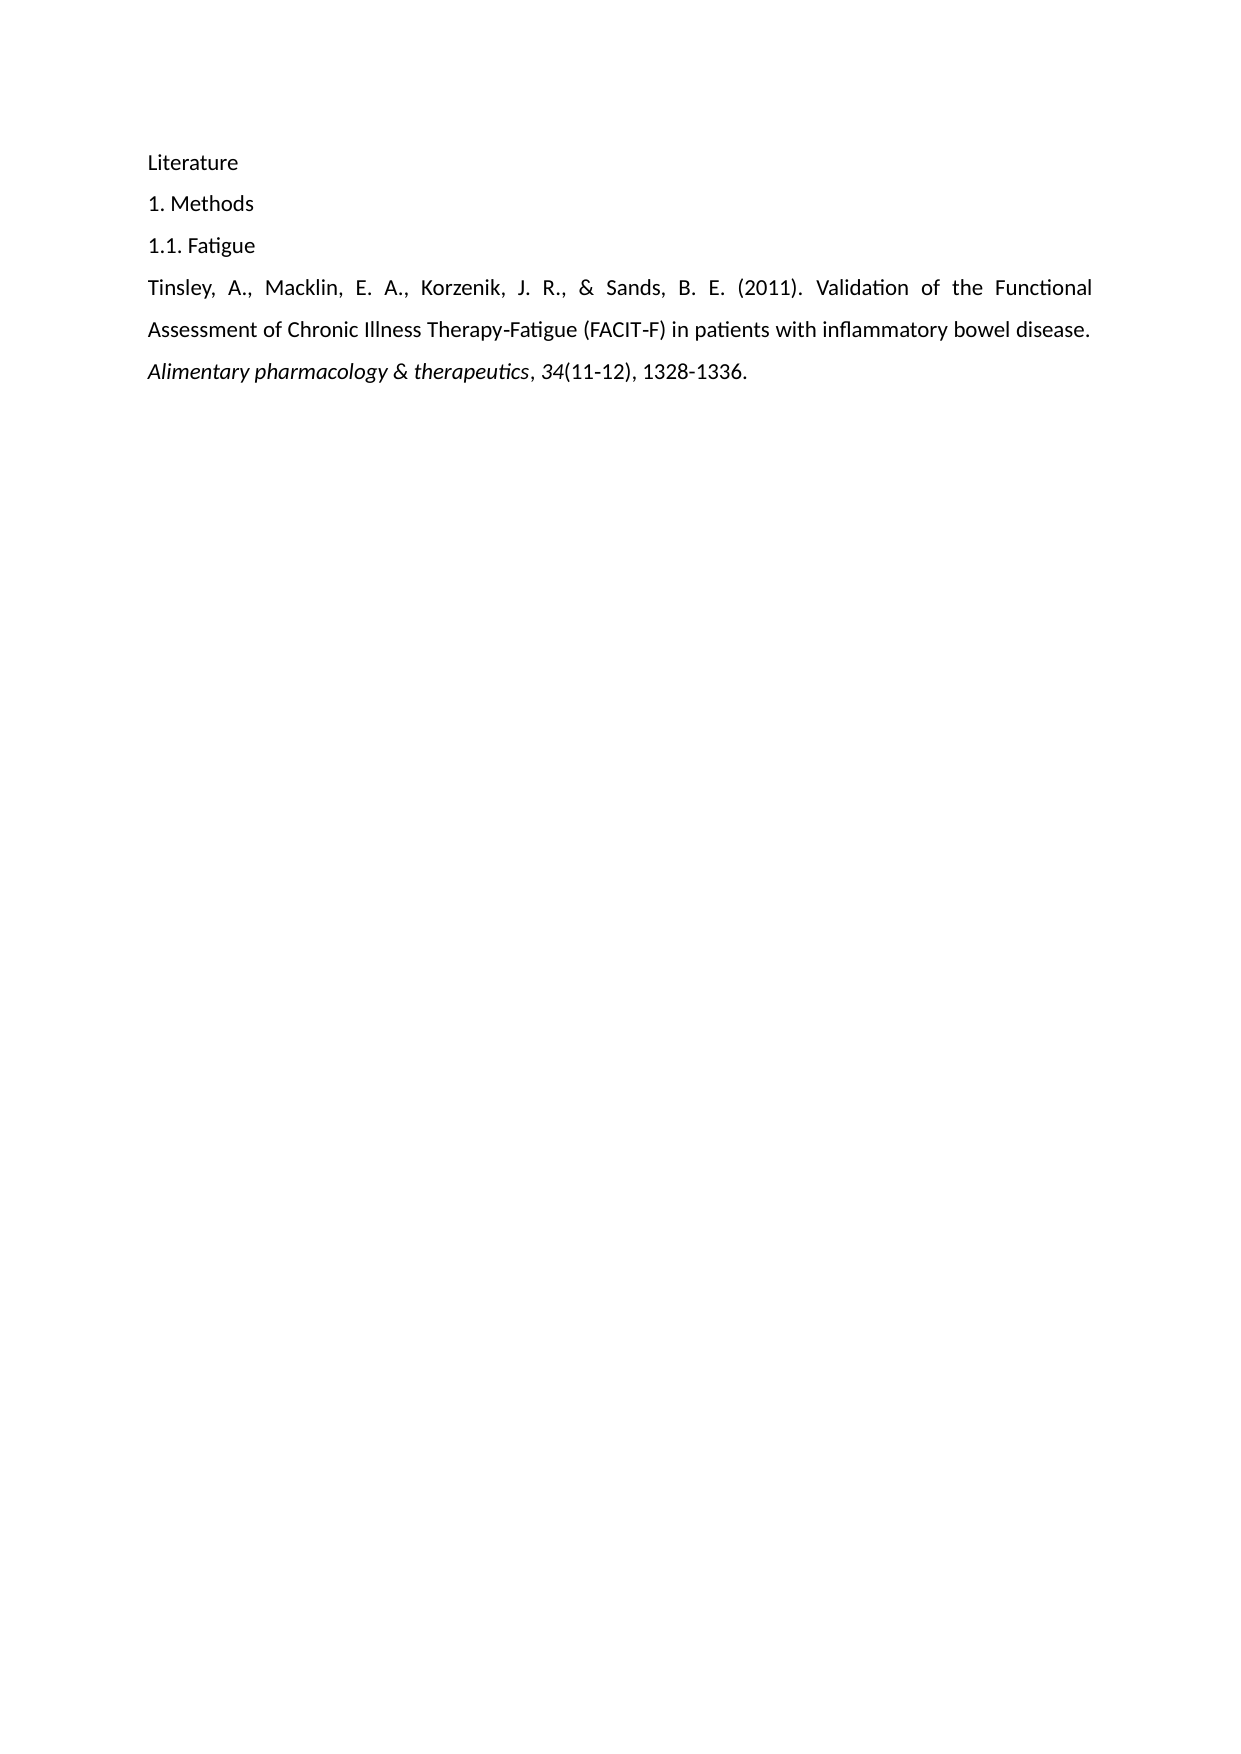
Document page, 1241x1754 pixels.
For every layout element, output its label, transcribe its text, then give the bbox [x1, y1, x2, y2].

text Tinsley, A., Macklin, E. A., Korzenik, J. R., & Sands, B. E. (2011). Validation of the Functional Assessment of Chronic Illness Therapy‐Fatigue (FACIT‐F) in patients with inflammatory bowel disease. Alimentary pharmacology & therapeutics, 34(11‐12), 1328-1336. [148, 273, 1093, 386]
text Literature [148, 148, 1093, 176]
text 1. Methods [148, 189, 1093, 218]
text 1.1. Fatigue [148, 232, 1093, 259]
